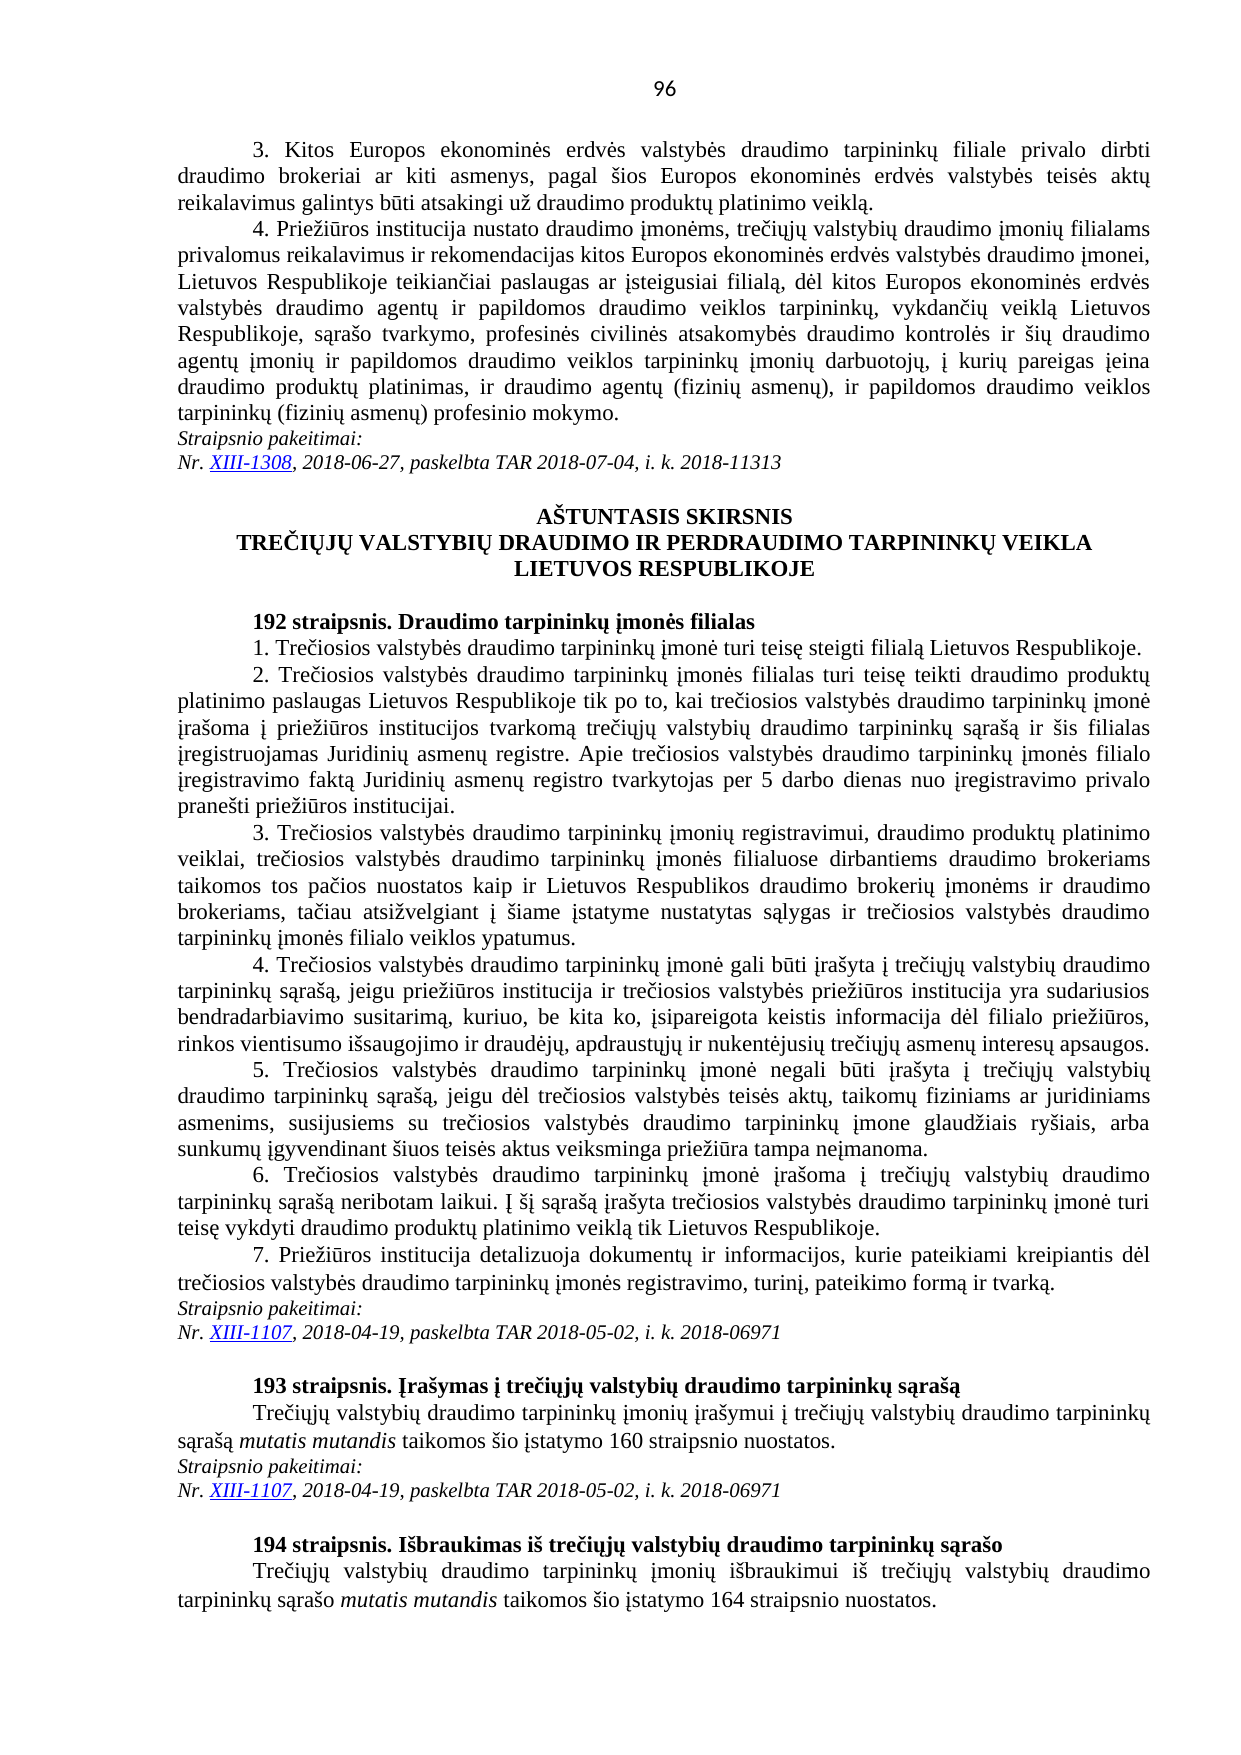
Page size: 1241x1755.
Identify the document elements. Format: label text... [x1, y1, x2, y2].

text Straipsnio pakeitimai: [177, 1296, 1152, 1320]
text Trečiųjų valstybių draudimo tarpininkų įmonių įrašymui į trečiųjų valstybių draudimo tarpininkų sąrašą mutatis mutandis taikomos šio įstatymo 160 straipsnio nuostatos. [177, 1399, 1152, 1454]
text Trečiųjų valstybių draudimo tarpininkų įmonių išbraukimui iš trečiųjų valstybių draudimo tarpininkų sąrašo mutatis mutandis taikomos šio įstatymo 164 straipsnio nuostatos. [177, 1557, 1152, 1612]
text 4. Priežiūros institucija nustato draudimo įmonėms, trečiųjų valstybių draudimo įmonių filialams privalomus reikalavimus ir rekomendacijas kitos Europos ekonominės erdvės valstybės draudimo įmonei, Lietuvos Respublikoje teikiančiai paslaugas ar įsteigusiai filialą, dėl kitos Europos ekonominės erdvės valstybės draudimo agentų ir papildomos draudimo veiklos tarpininkų, vykdančių veiklą Lietuvos Respublikoje, sąrašo tvarkymo, profesinės civilinės atsakomybės draudimo kontrolės ir šių draudimo agentų įmonių ir papildomos draudimo veiklos tarpininkų įmonių darbuotojų, į kurių pareigas įeina draudimo produktų platinimas, ir draudimo agentų (fizinių asmenų), ir papildomos draudimo veiklos tarpininkų (fizinių asmenų) profesinio mokymo. [177, 215, 1152, 426]
text Straipsnio pakeitimai: [177, 426, 1152, 450]
text 192 straipsnis. Draudimo tarpininkų įmonės filialas [177, 608, 1152, 634]
text 193 straipsnis. Įrašymas į trečiųjų valstybių draudimo tarpininkų sąrašą [177, 1373, 1152, 1399]
text trečiųjų VALSTYBIŲ draudimo IR PERDRAUDIMO tarpininkų veikla lietuvos respublikoje [177, 529, 1152, 582]
text 3. Trečiosios valstybės draudimo tarpininkų įmonių registravimui, draudimo produktų platinimo veiklai, trečiosios valstybės draudimo tarpininkų įmonės filialuose dirbantiems draudimo brokeriams taikomos tos pačios nuostatos kaip ir Lietuvos Respublikos draudimo brokerių įmonėms ir draudimo brokeriams, tačiau atsižvelgiant į šiame įstatyme nustatytas sąlygas ir trečiosios valstybės draudimo tarpininkų įmonės filialo veiklos ypatumus. [177, 819, 1152, 951]
text Straipsnio pakeitimai: [177, 1454, 1152, 1478]
text 6. Trečiosios valstybės draudimo tarpininkų įmonė įrašoma į trečiųjų valstybių draudimo tarpininkų sąrašą neribotam laikui. Į šį sąrašą įrašyta trečiosios valstybės draudimo tarpininkų įmonė turi teisę vykdyti draudimo produktų platinimo veiklą tik Lietuvos Respublikoje. [177, 1162, 1152, 1241]
text 5. Trečiosios valstybės draudimo tarpininkų įmonė negali būti įrašyta į trečiųjų valstybių draudimo tarpininkų sąrašą, jeigu dėl trečiosios valstybės teisės aktų, taikomų fiziniams ar juridiniams asmenims, susijusiems su trečiosios valstybės draudimo tarpininkų įmone glaudžiais ryšiais, arba sunkumų įgyvendinant šiuos teisės aktus veiksminga priežiūra tampa neįmanoma. [177, 1056, 1152, 1162]
text 3. Kitos Europos ekonominės erdvės valstybės draudimo tarpininkų filiale privalo dirbti draudimo brokeriai ar kiti asmenys, pagal šios Europos ekonominės erdvės valstybės teisės aktų reikalavimus galintys būti atsakingi už draudimo produktų platinimo veiklą. [177, 136, 1152, 215]
text 7. Priežiūros institucija detalizuoja dokumentų ir informacijos, kurie pateikiami kreipiantis dėl trečiosios valstybės draudimo tarpininkų įmonės registravimo, turinį, pateikimo formą ir tvarką. [177, 1241, 1152, 1296]
text Nr. XIII-1107, 2018-04-19, paskelbta TAR 2018-05-02, i. k. 2018-06971 [177, 1478, 1152, 1502]
text AŠTUNTASIS skirsnis [177, 503, 1152, 529]
text 1. Trečiosios valstybės draudimo tarpininkų įmonė turi teisę steigti filialą Lietuvos Respublikoje. [177, 634, 1152, 661]
text 2. Trečiosios valstybės draudimo tarpininkų įmonės filialas turi teisę teikti draudimo produktų platinimo paslaugas Lietuvos Respublikoje tik po to, kai trečiosios valstybės draudimo tarpininkų įmonė įrašoma į priežiūros institucijos tvarkomą trečiųjų valstybių draudimo tarpininkų sąrašą ir šis filialas įregistruojamas Juridinių asmenų registre. Apie trečiosios valstybės draudimo tarpininkų įmonės filialo įregistravimo faktą Juridinių asmenų registro tvarkytojas per 5 darbo dienas nuo įregistravimo privalo pranešti priežiūros institucijai. [177, 661, 1152, 819]
text Nr. XIII-1308, 2018-06-27, paskelbta TAR 2018-07-04, i. k. 2018-11313 [177, 450, 1152, 474]
text Nr. XIII-1107, 2018-04-19, paskelbta TAR 2018-05-02, i. k. 2018-06971 [177, 1320, 1152, 1344]
text 194 straipsnis. Išbraukimas iš trečiųjų valstybių draudimo tarpininkų sąrašo [177, 1531, 1152, 1557]
text 4. Trečiosios valstybės draudimo tarpininkų įmonė gali būti įrašyta į trečiųjų valstybių draudimo tarpininkų sąrašą, jeigu priežiūros institucija ir trečiosios valstybės priežiūros institucija yra sudariusios bendradarbiavimo susitarimą, kuriuo, be kita ko, įsipareigota keistis informacija dėl filialo priežiūros, rinkos vientisumo išsaugojimo ir draudėjų, apdraustųjų ir nukentėjusių trečiųjų asmenų interesų apsaugos. [177, 951, 1152, 1056]
